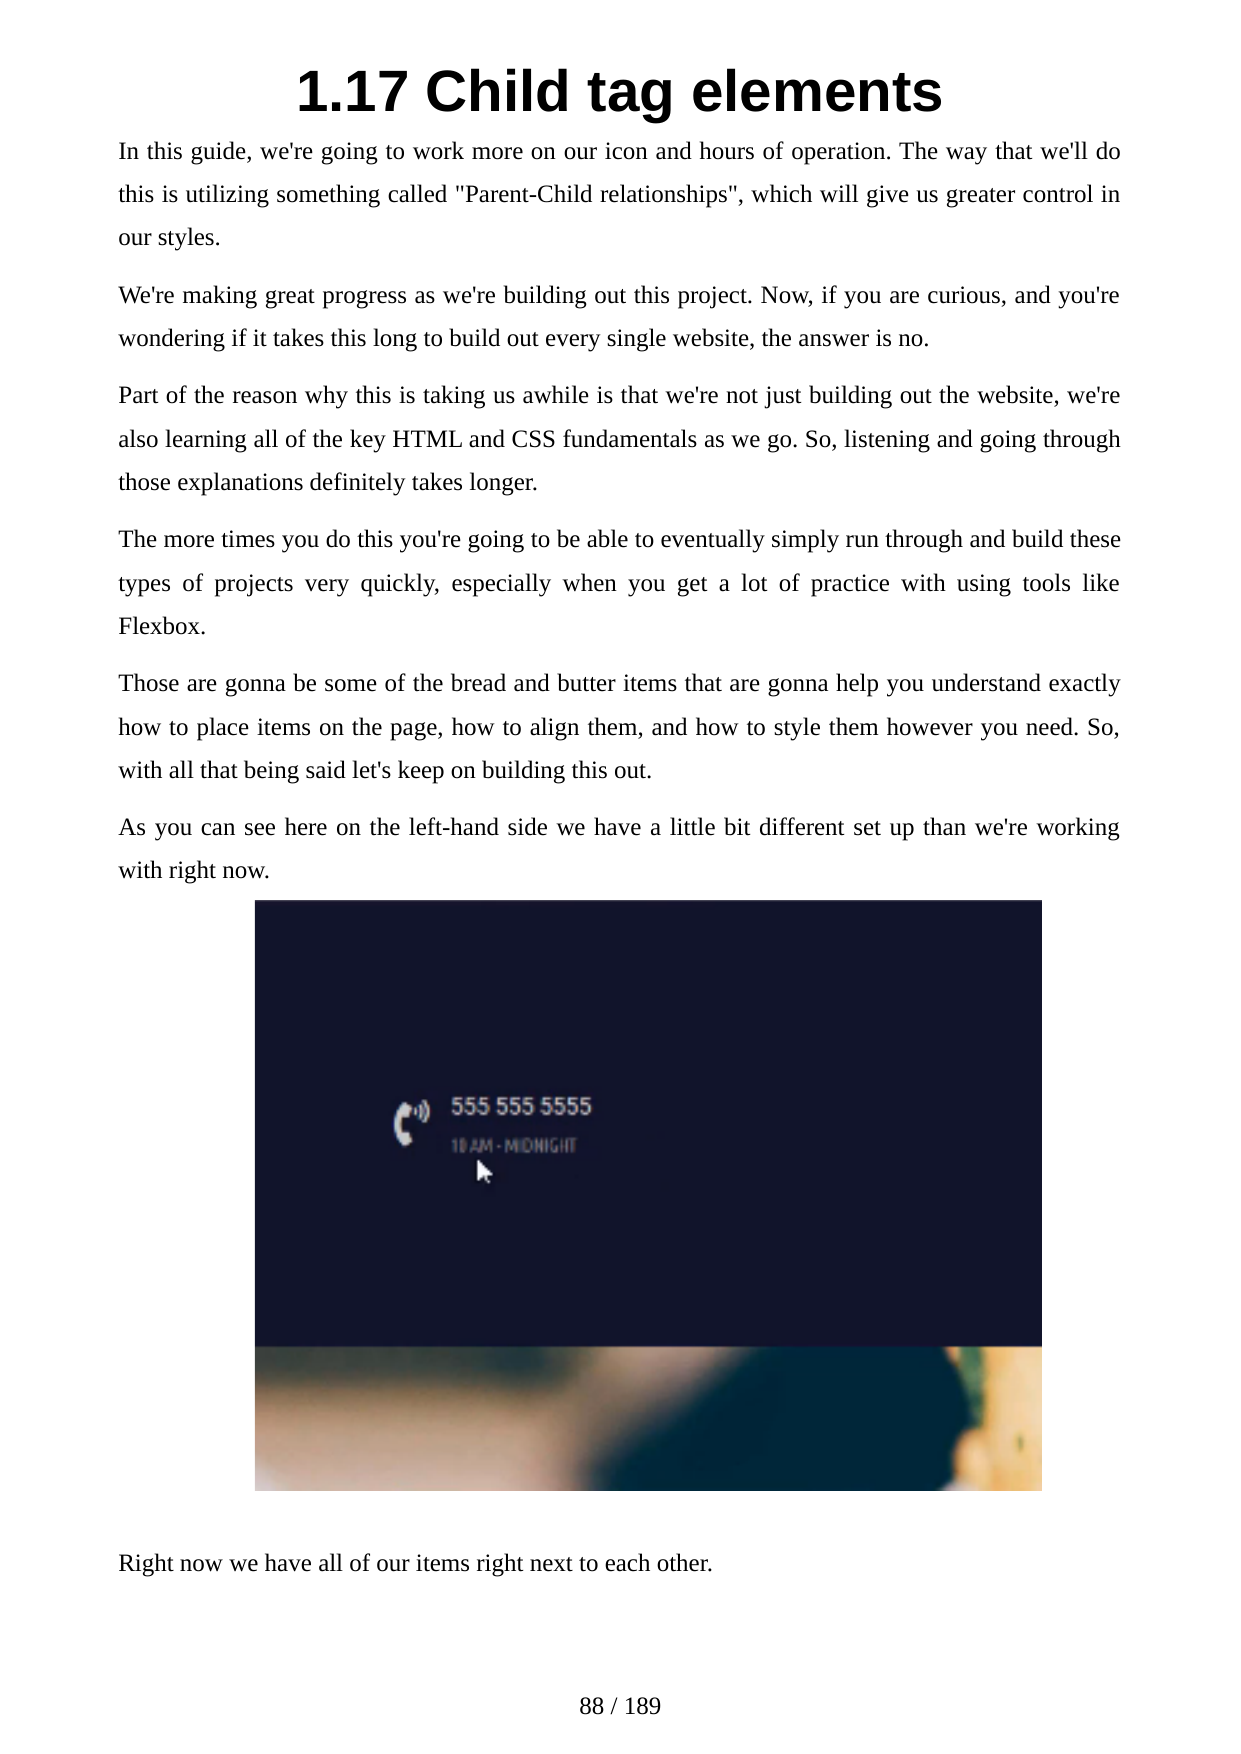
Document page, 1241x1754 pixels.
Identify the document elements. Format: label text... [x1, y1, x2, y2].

picture [760, 1373, 782, 1390]
title 1.17 Child tag elements [118, 56, 1122, 123]
picture [852, 1480, 875, 1491]
text Right now we have all of our items right next to each other. [118, 1548, 1122, 1577]
picture [686, 1457, 692, 1465]
text We're making great progress as we're building out this project. Now, if you are curious, and you're wondering if it takes this long to build out every single website, the answer is no. [118, 280, 1122, 352]
picture [746, 1399, 762, 1405]
text Part of the reason why this is taking us awhile is that we're not just building out the website, we're also learning all of the key HTML and CSS fundamentals as we go. So, listening and going through those explanations definitely takes longer. [118, 381, 1122, 496]
picture [920, 1359, 941, 1367]
text As you can see here on the left-hand side we have a little bit different set up than we're working with right now. [118, 812, 1122, 884]
picture [254, 900, 1042, 1491]
text In this guide, we're going to work more on our icon and hours of operation. The way that we'll do this is utilizing something called "Parent-Child relationships", which will give us greater control in our styles. [118, 136, 1122, 251]
text The more times you do this you're going to be able to eventually simply run through and build these types of projects very quickly, especially when you get a lot of practice with using tools like Flexbox. [118, 524, 1122, 639]
text Those are gonna be some of the bread and butter items that are gonna help you understand exactly how to place items on the page, how to align them, and how to style them however you need. So, with all that being said let's keep on building this out. [118, 668, 1122, 783]
